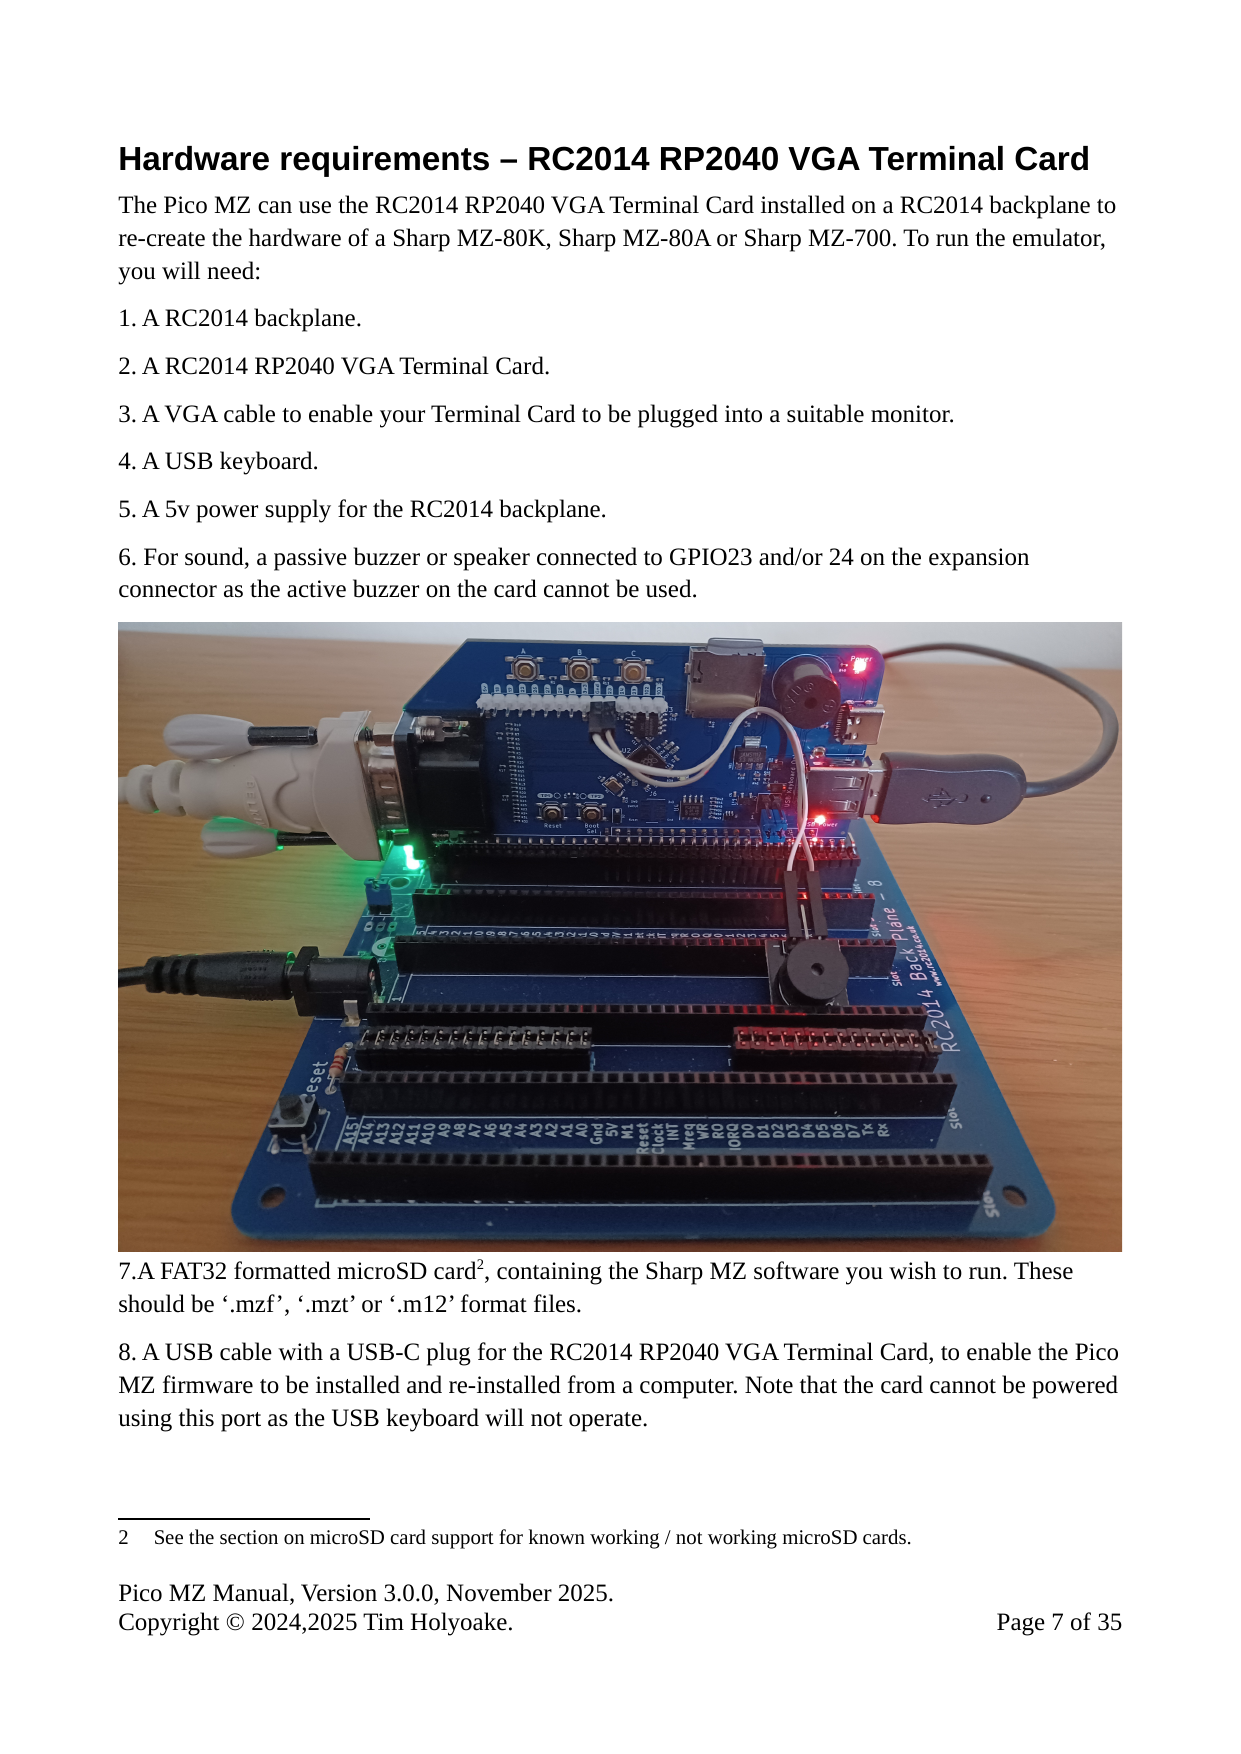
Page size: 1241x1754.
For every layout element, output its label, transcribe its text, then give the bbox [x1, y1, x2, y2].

text 5. A 5v power supply for the RC2014 backplane. [118, 494, 1122, 523]
picture [118, 622, 1123, 1252]
text See the section on microSD card support for known working / not working microSD cards. [118, 1525, 1122, 1549]
text 7.A FAT32 formatted microSD card, containing the Sharp MZ software you wish to run. These should be ‘.mzf’, ‘.mzt’ or ‘.m12’ format files. [118, 1252, 1122, 1318]
text 8. A USB cable with a USB-C plug for the RC2014 RP2040 VGA Terminal Card, to enable the Pico MZ firmware to be installed and re-installed from a computer. Note that the card cannot be powered using this port as the USB keyboard will not operate. [118, 1337, 1122, 1432]
text The Pico MZ can use the RC2014 RP2040 VGA Terminal Card installed on a RC2014 backplane to re-create the hardware of a Sharp MZ-80K, Sharp MZ-80A or Sharp MZ-700. To run the emulator, you will need: [118, 190, 1122, 285]
text 2. A RC2014 RP2040 VGA Terminal Card. [118, 351, 1122, 380]
text 3. A VGA cable to enable your Terminal Card to be plugged into a suitable monitor. [118, 399, 1122, 427]
subtitle Hardware requirements – RC2014 RP2040 VGA Terminal Card [118, 139, 1122, 177]
text 4. A USB keyboard. [118, 446, 1122, 475]
text 6. For sound, a passive buzzer or speaker connected to GPIO23 and/or 24 on the expansion connector as the active buzzer on the card cannot be used. [118, 542, 1122, 603]
text 1. A RC2014 backplane. [118, 303, 1122, 332]
